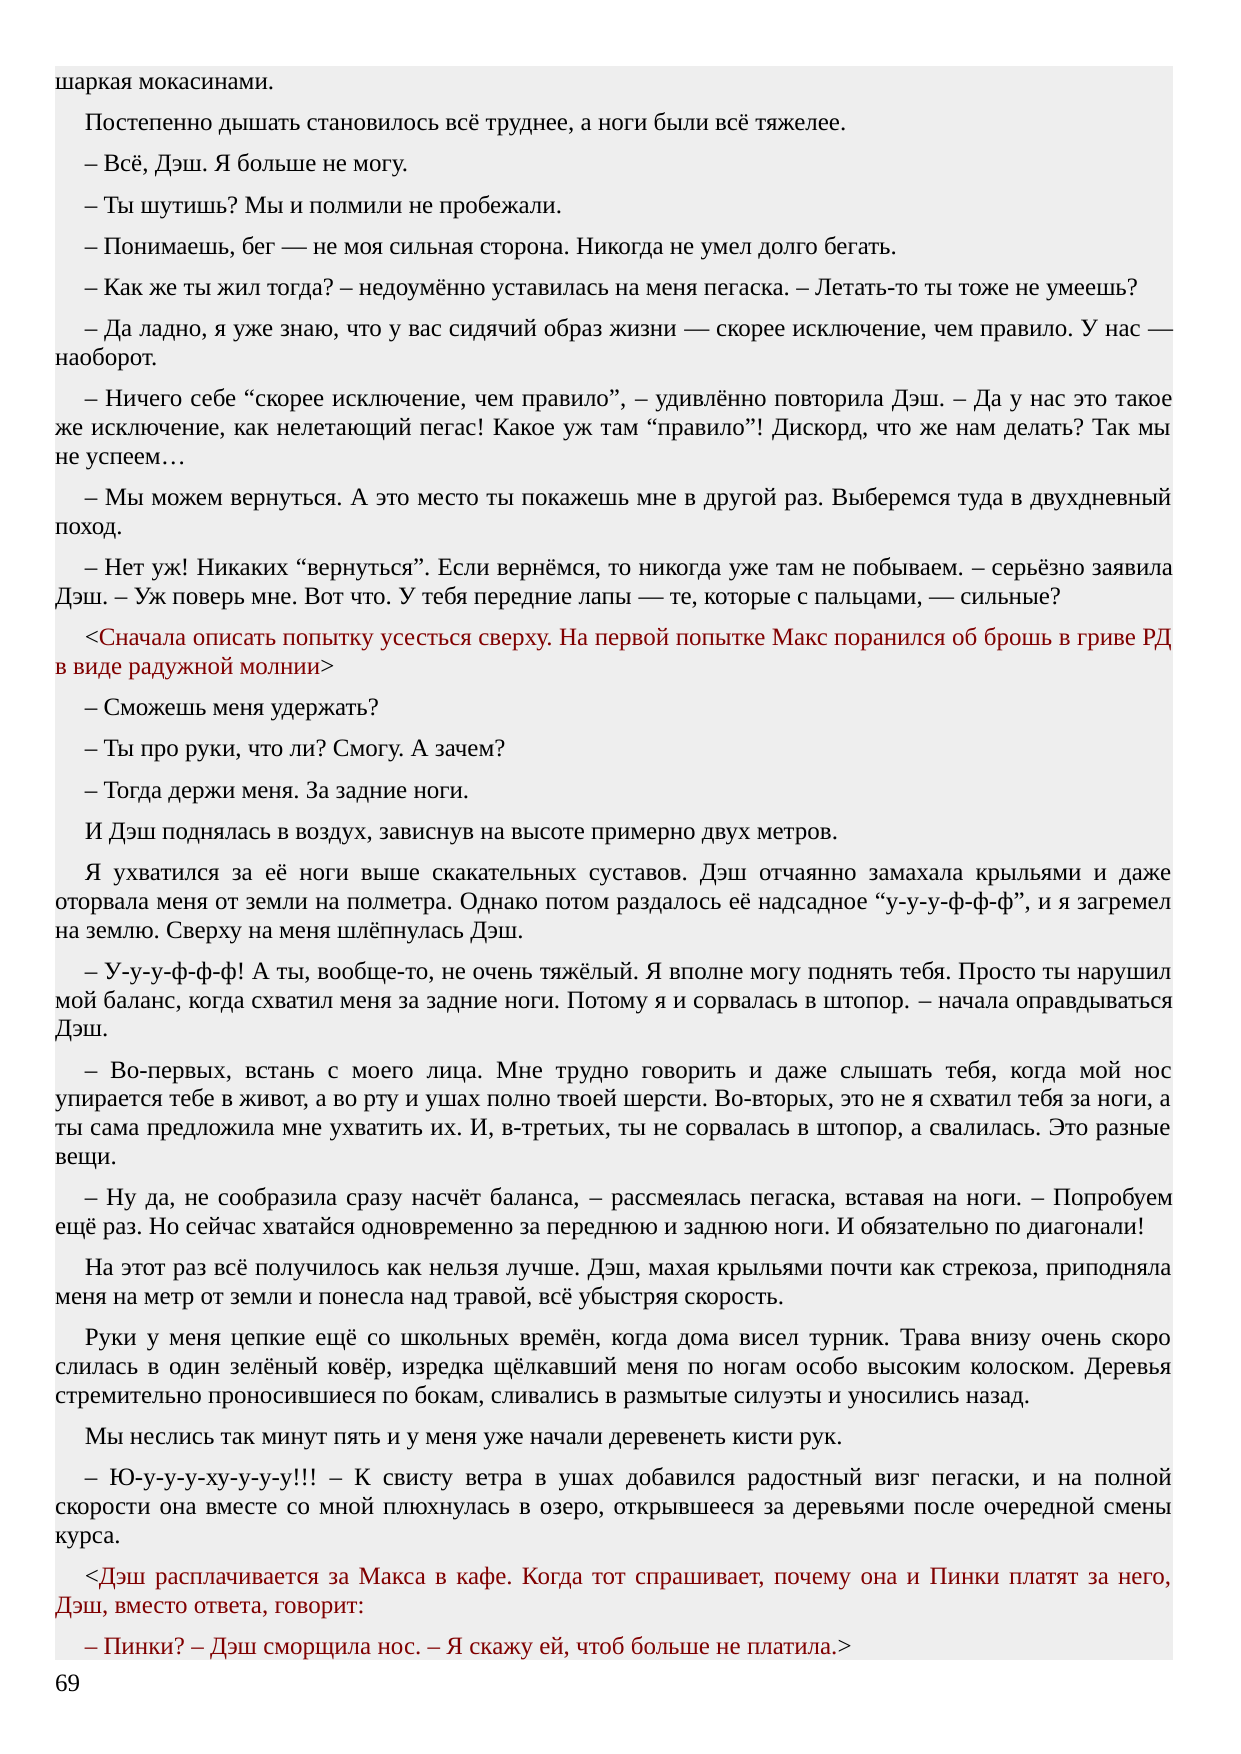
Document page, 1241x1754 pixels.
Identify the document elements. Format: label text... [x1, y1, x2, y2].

text – Ничего себе “скорее исключение, чем правило”, – удивлённо повторила Дэш. – Да у нас это такое же исключение, как нелетающий пегас! Какое уж там “правило”! Дискорд, что же нам делать? Так мы не успеем… [55, 383, 1173, 470]
text – Всё, Дэш. Я больше не могу. [55, 148, 1173, 177]
text – Да ладно, я уже знаю, что у вас сидячий образ жизни — скорее исключение, чем правило. У нас — наоборот. [55, 313, 1173, 371]
text На этот раз всё получилось как нельзя лучше. Дэш, махая крыльями почти как стрекоза, приподняла меня на метр от земли и понесла над травой, всё убыстряя скорость. [55, 1252, 1173, 1310]
text – У-у-у-ф-ф-ф! А ты, вообще-то, не очень тяжёлый. Я вполне могу поднять тебя. Просто ты нарушил мой баланс, когда схватил меня за задние ноги. Потому я и сорвалась в штопор. – начала оправдываться Дэш. [55, 956, 1173, 1042]
text – Сможешь меня удержать? [55, 692, 1173, 721]
text И Дэш поднялась в воздух, зависнув на высоте примерно двух метров. [55, 816, 1173, 845]
text Мы неслись так минут пять и у меня уже начали деревенеть кисти рук. [55, 1421, 1173, 1450]
text <Cначала описать попытку усесться сверху. На первой попытке Макс поранился об брошь в гриве РД в виде радужной молнии> [55, 622, 1173, 680]
text – Понимаешь, бег — не моя сильная сторона. Никогда не умел долго бегать. [55, 231, 1173, 260]
text Я ухватился за её ноги выше скакательных суставов. Дэш отчаянно замахала крыльями и даже оторвала меня от земли на полметра. Однако потом раздалось её надсадное “у-у-у-ф-ф-ф”, и я загремел на землю. Сверху на меня шлёпнулась Дэш. [55, 857, 1173, 943]
text шаркая мокасинами. [55, 66, 1173, 95]
text – Как же ты жил тогда? – недоумённо уставилась на меня пегаска. – Летать-то ты тоже не умеешь? [55, 272, 1173, 301]
text Постепенно дышать становилось всё труднее, а ноги были всё тяжелее. [55, 107, 1173, 136]
text – Ну да, не сообразила сразу насчёт баланса, – рассмеялась пегаска, вставая на ноги. – Попробуем ещё раз. Но сейчас хватайся одновременно за переднюю и заднюю ноги. И обязательно по диагонали! [55, 1182, 1173, 1240]
text – Мы можем вернуться. А это место ты покажешь мне в другой раз. Выберемся туда в двухдневный поход. [55, 482, 1173, 540]
text – Пинки? – Дэш сморщила нос. – Я скажу ей, чтоб больше не платила.> [55, 1631, 1173, 1660]
text <Дэш расплачивается за Макса в кафе. Когда тот спрашивает, почему она и Пинки платят за него, Дэш, вместо ответа, говорит: [55, 1561, 1173, 1618]
text – Ю-у-у-у-ху-у-у-у!!! – К свисту ветра в ушах добавился радостный визг пегаски, и на полной скорости она вместе со мной плюхнулась в озеро, открывшееся за деревьями после очередной смены курса. [55, 1462, 1173, 1548]
text – Тогда держи меня. За задние ноги. [55, 775, 1173, 803]
text – Ты про руки, что ли? Смогу. А зачем? [55, 733, 1173, 762]
text Руки у меня цепкие ещё со школьных времён, когда дома висел турник. Трава внизу очень скоро слилась в один зелёный ковёр, изредка щёлкавший меня по ногам особо высоким колоском. Деревья стремительно проносившиеся по бокам, сливались в размытые силуэты и уносились назад. [55, 1322, 1173, 1408]
text – Нет уж! Никаких “вернуться”. Если вернёмся, то никогда уже там не побываем. – серьёзно заявила Дэш. – Уж поверь мне. Вот что. У тебя передние лапы — те, которые с пальцами, — сильные? [55, 552, 1173, 610]
text – Ты шутишь? Мы и полмили не пробежали. [55, 190, 1173, 218]
text – Во-первых, встань с моего лица. Мне трудно говорить и даже слышать тебя, когда мой нос упирается тебе в живот, а во рту и ушах полно твоей шерсти. Во-вторых, это не я схватил тебя за ноги, а ты сама предложила мне ухватить их. И, в-третьих, ты не сорвалась в штопор, а свалилась. Это разные вещи. [55, 1055, 1173, 1170]
